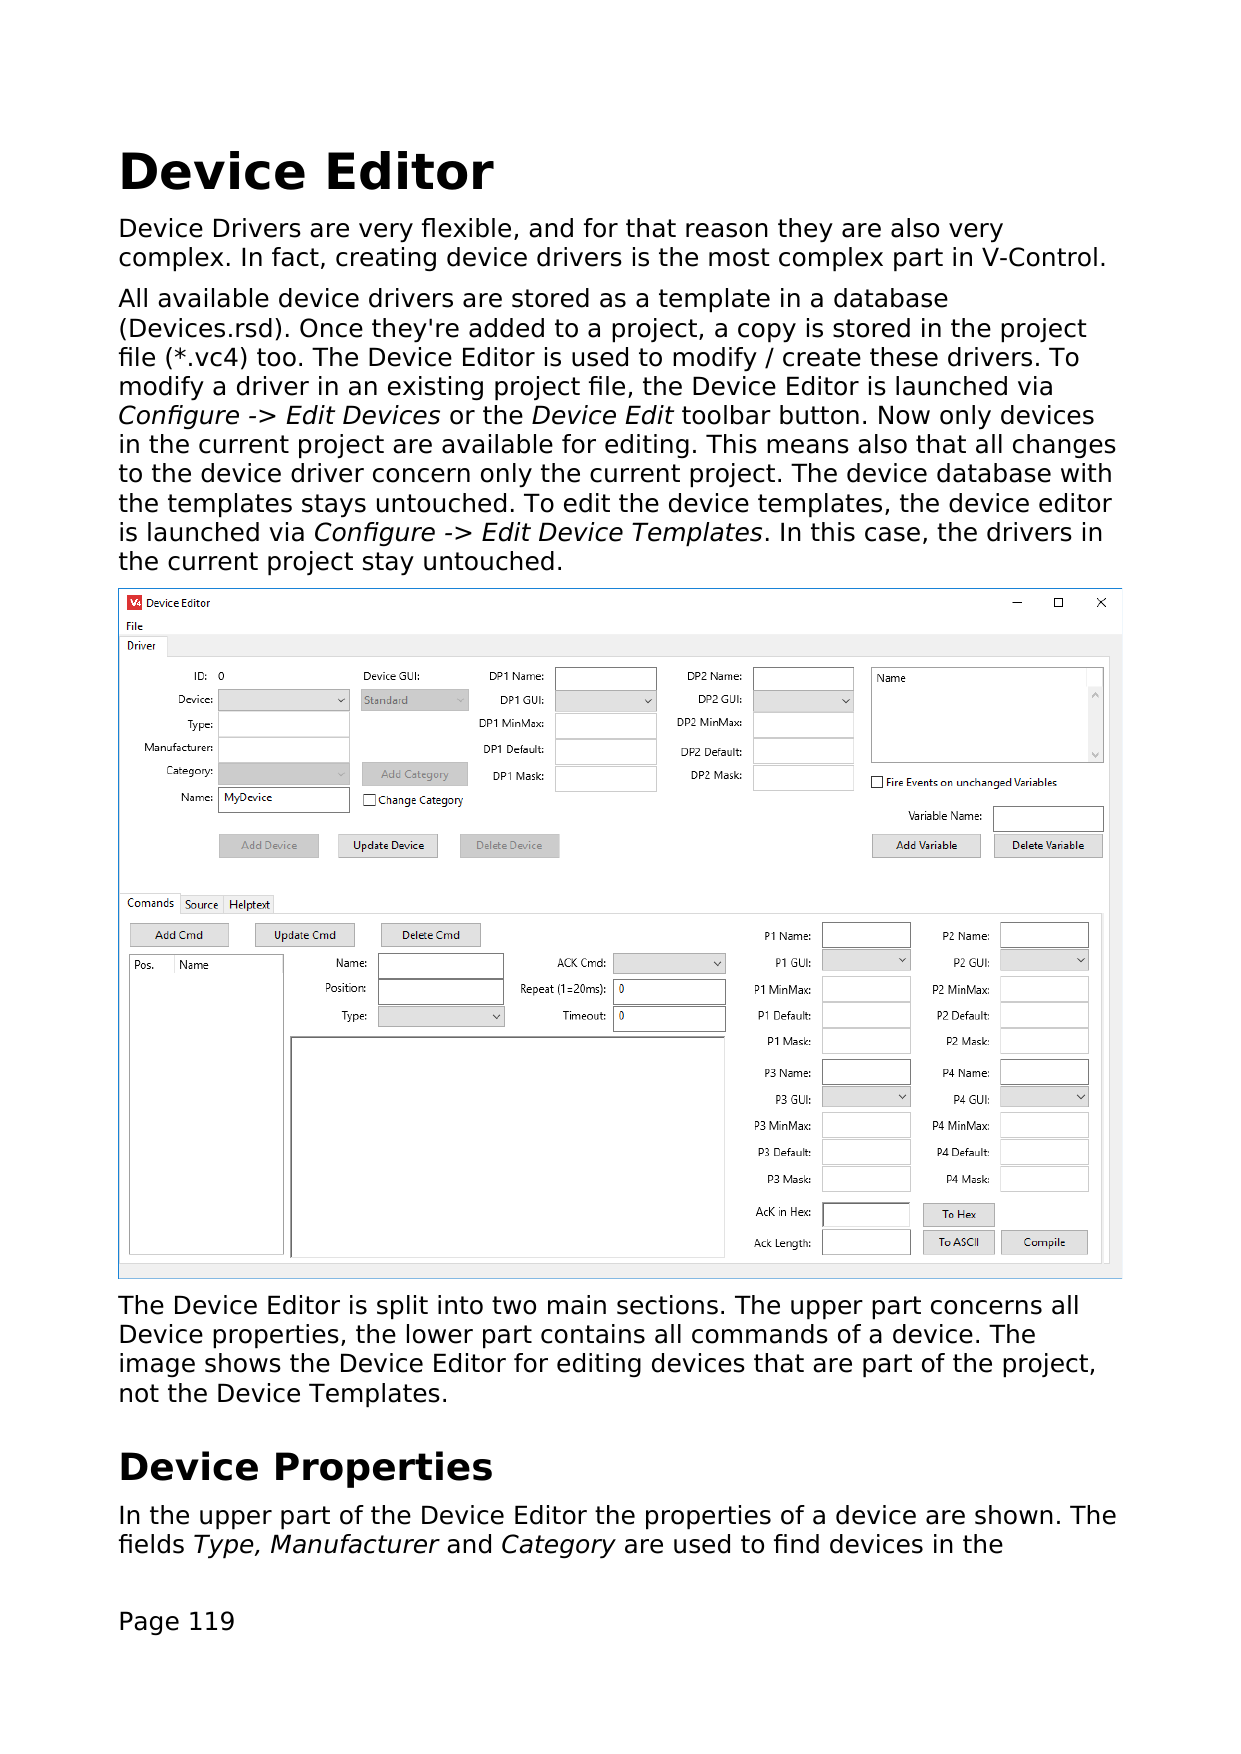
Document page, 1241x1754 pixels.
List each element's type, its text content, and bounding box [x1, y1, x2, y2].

subtitle Device Editor [118, 143, 1122, 201]
picture [118, 588, 1123, 1279]
text In the upper part of the Device Editor the properties of a device are shown. The fields Type, Manufacturer and Category are used to find devices in the [118, 1502, 1122, 1560]
text The Device Editor is split into two main sections. The upper part concerns all Device properties, the lower part contains all commands of a device. The image shows the Device Editor for editing devices that are part of the project, not the Device Templates. [118, 1291, 1122, 1408]
text All available device drivers are stored as a template in a database (Devices.rsd). Once they're added to a project, a copy is stored in the project file (*.vc4) too. The Device Editor is used to modify / create these drivers. To modify a driver in an existing project file, the Device Editor is launched via Configure -> Edit Devices or the Device Edit toolbar button. Now only devices in the current project are available for editing. This means also that all changes to the device driver concern only the current project. The device database with the templates stays untouched. To edit the device templates, the device editor is launched via Configure -> Edit Device Templates. In this case, the drivers in the current project stay untouched. [118, 285, 1122, 576]
text Device Drivers are very flexible, and for that reason they are also very complex. In fact, creating device drivers is the most complex part in V-Control. [118, 214, 1122, 272]
subtitle Device Properties [118, 1445, 1122, 1489]
